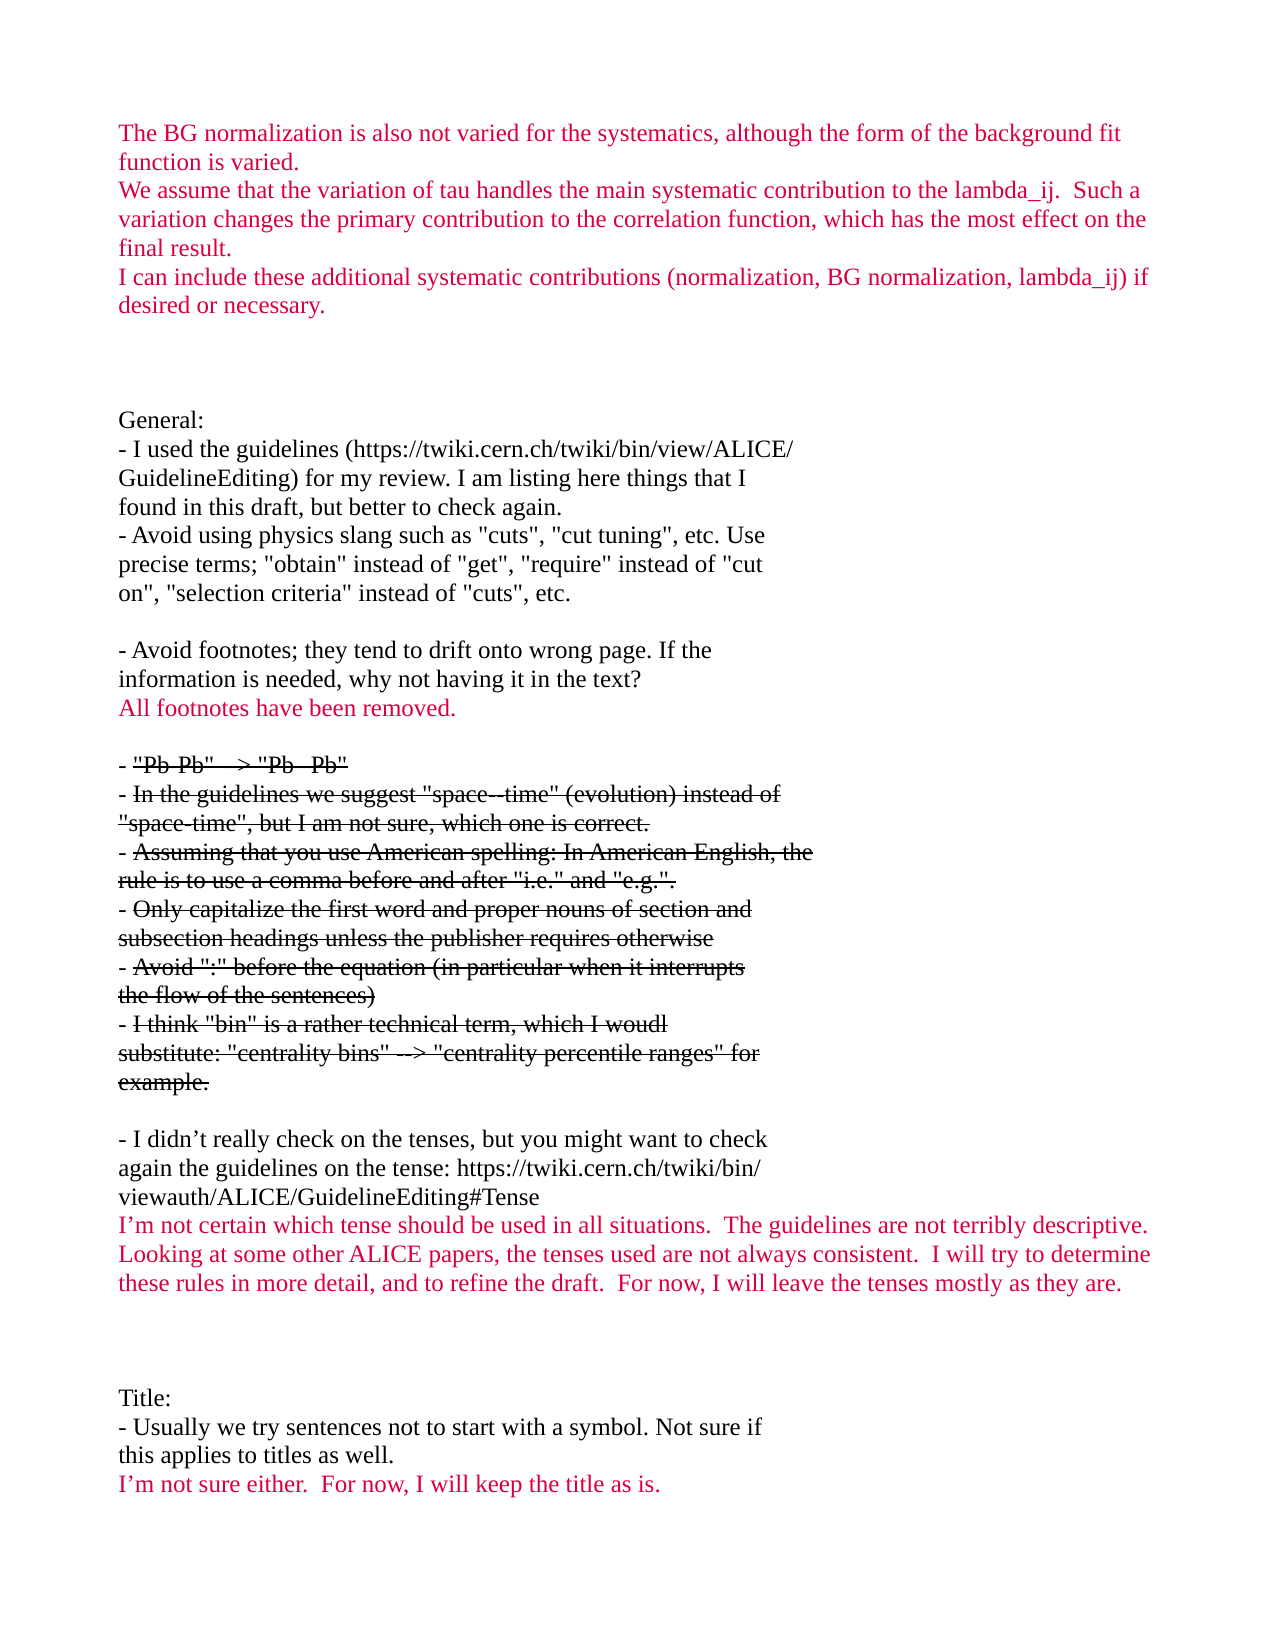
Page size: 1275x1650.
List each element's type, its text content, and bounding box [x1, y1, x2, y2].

text - Only capitalize the first word and proper nouns of section and [118, 894, 1157, 923]
text on", "selection criteria" instead of "cuts", etc. [118, 578, 1157, 607]
text The BG normalization is also not varied for the systematics, although the form of the background fit function is varied. [118, 118, 1157, 176]
text the flow of the sentences) [118, 981, 1157, 1009]
text - In the guidelines we suggest "space--time" (evolution) instead of [118, 779, 1157, 808]
text found in this draft, but better to check again. [118, 492, 1157, 521]
text precise terms; "obtain" instead of "get", "require" instead of "cut [118, 549, 1157, 578]
text this applies to titles as well. [118, 1441, 1157, 1469]
text information is needed, why not having it in the text? [118, 664, 1157, 693]
text We assume that the variation of tau handles the main systematic contribution to the lambda_ij. Such a variation changes the primary contribution to the correlation function, which has the most effect on the final result. [118, 176, 1157, 262]
text I can include these additional systematic contributions (normalization, BG normalization, lambda_ij) if desired or necessary. [118, 262, 1157, 319]
text - Avoid footnotes; they tend to drift onto wrong page. If the [118, 636, 1157, 664]
text viewauth/ALICE/GuidelineEditing#Tense [118, 1182, 1157, 1211]
text - Avoid using physics slang such as "cuts", "cut tuning", etc. Use [118, 521, 1157, 549]
text - I didn’t really check on the tenses, but you might want to check [118, 1124, 1157, 1153]
text subsection headings unless the publisher requires otherwise [118, 923, 1157, 952]
text All footnotes have been removed. [118, 693, 1157, 722]
text "space-time", but I am not sure, which one is correct. [118, 808, 1157, 837]
text - I think "bin" is a rather technical term, which I woudl [118, 1009, 1157, 1038]
text - Avoid ":" before the equation (in particular when it interrupts [118, 952, 1157, 981]
text GuidelineEditing) for my review. I am listing here things that I [118, 463, 1157, 492]
text again the guidelines on the tense: https://twiki.cern.ch/twiki/bin/ [118, 1153, 1157, 1182]
text Title: [118, 1383, 1157, 1412]
text rule is to use a comma before and after "i.e." and "e.g.". [118, 866, 1157, 894]
text I’m not sure either. For now, I will keep the title as is. [118, 1469, 1157, 1498]
text - I used the guidelines (https://twiki.cern.ch/twiki/bin/view/ALICE/ [118, 434, 1157, 463]
text General: [118, 406, 1157, 434]
text substitute: "centrality bins" --> "centrality percentile ranges" for [118, 1038, 1157, 1067]
text - Usually we try sentences not to start with a symbol. Not sure if [118, 1412, 1157, 1441]
text - Assuming that you use American spelling: In American English, the [118, 837, 1157, 866]
text - "Pb-Pb" --> "Pb--Pb" [118, 751, 1157, 779]
text example. [118, 1067, 1157, 1096]
text I’m not certain which tense should be used in all situations. The guidelines are not terribly descriptive. Looking at some other ALICE papers, the tenses used are not always consistent. I will try to determine these rules in more detail, and to refine the draft. For now, I will leave the tenses mostly as they are. [118, 1211, 1157, 1297]
